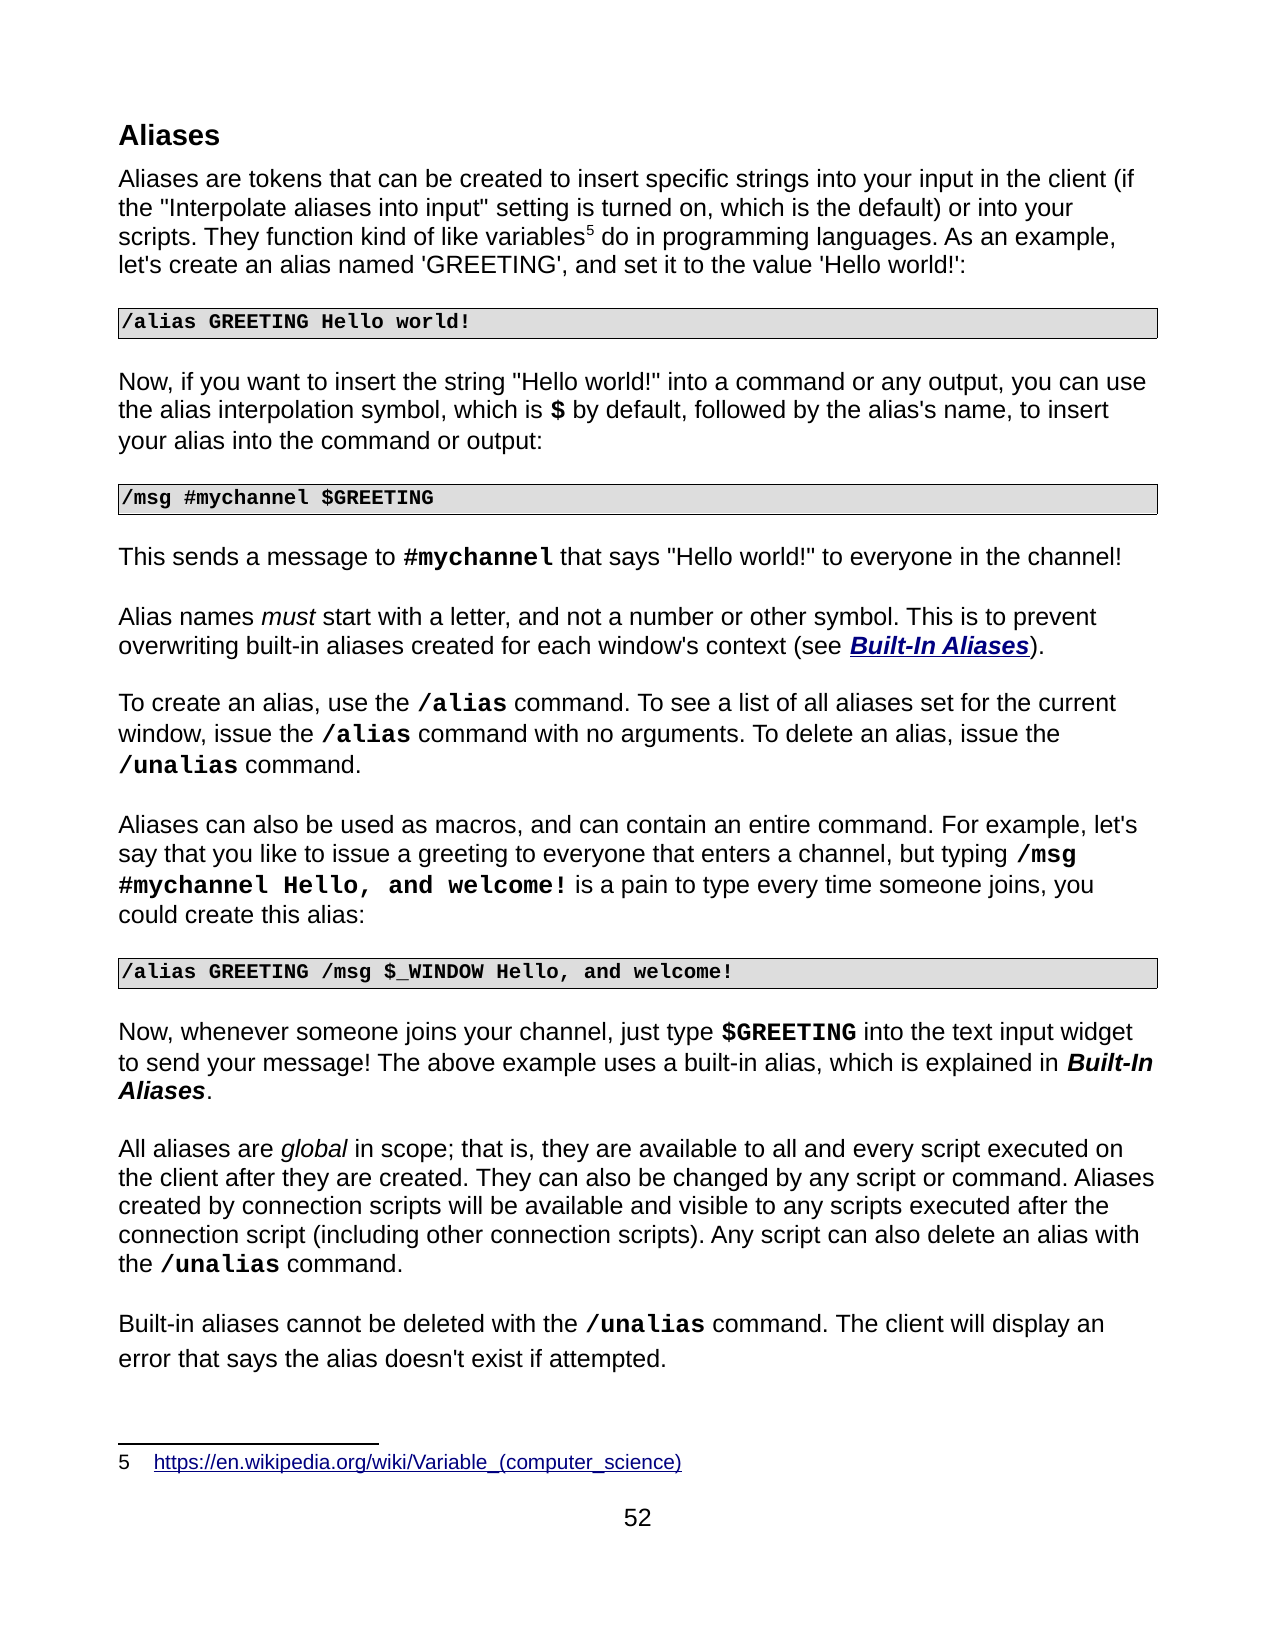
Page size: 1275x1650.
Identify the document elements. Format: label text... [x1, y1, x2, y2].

table_header /msg #mychannel $GREETING [119, 485, 1157, 513]
table_header /alias GREETING /msg $_WINDOW Hello, and welcome! [119, 959, 1157, 988]
text To create an alias, use the /alias command. To see a list of all aliases set for the current window, issue the /alias command with no arguments. To delete an alias, issue the /unalias command. [118, 688, 1157, 781]
text Alias names must start with a letter, and not a number or other symbol. This is to prevent overwriting built-in aliases created for each window's context (see Built-In Aliases). [118, 602, 1157, 659]
text This sends a message to #mychannel that says "Hello world!" to everyone in the channel! [118, 542, 1157, 573]
subtitle Aliases [118, 118, 1157, 152]
text https://en.wikipedia.org/wiki/Variable_(computer_science) [118, 1450, 1157, 1474]
text Aliases are tokens that can be created to insert specific strings into your input in the client (if the "Interpolate aliases into input" setting is turned on, which is the default) or into your scripts. They function kind of like variables do in programming languages. As an example, let's create an alias named 'GREETING', and set it to the value 'Hello world!': [118, 164, 1157, 279]
text Aliases can also be used as macros, and can contain an entire command. For example, let's say that you like to issue a greeting to everyone that enters a channel, but typing /msg #mychannel Hello, and welcome! is a pain to type every time someone joins, you could create this alias: [118, 810, 1157, 929]
text Built-in aliases cannot be deleted with the /unalias command. The client will display an error that says the alias doesn't exist if attempted. [118, 1308, 1157, 1372]
table_header /alias GREETING Hello world! [119, 309, 1157, 338]
text All aliases are global in scope; that is, they are available to all and every script executed on the client after they are created. They can also be changed by any script or command. Aliases created by connection scripts will be available and visible to any scripts executed after the connection script (including other connection scripts). Any script can also delete an alias with the /unalias command. [118, 1134, 1157, 1280]
text Now, if you want to insert the string "Hello world!" into a command or any output, you can use the alias interpolation symbol, which is $ by default, followed by the alias's name, to insert your alias into the command or output: [118, 367, 1157, 455]
text Now, whenever someone joins your channel, just type $GREETING into the text input widget to send your message! The above example uses a built-in alias, which is explained in Built-In Aliases. [118, 1017, 1157, 1105]
